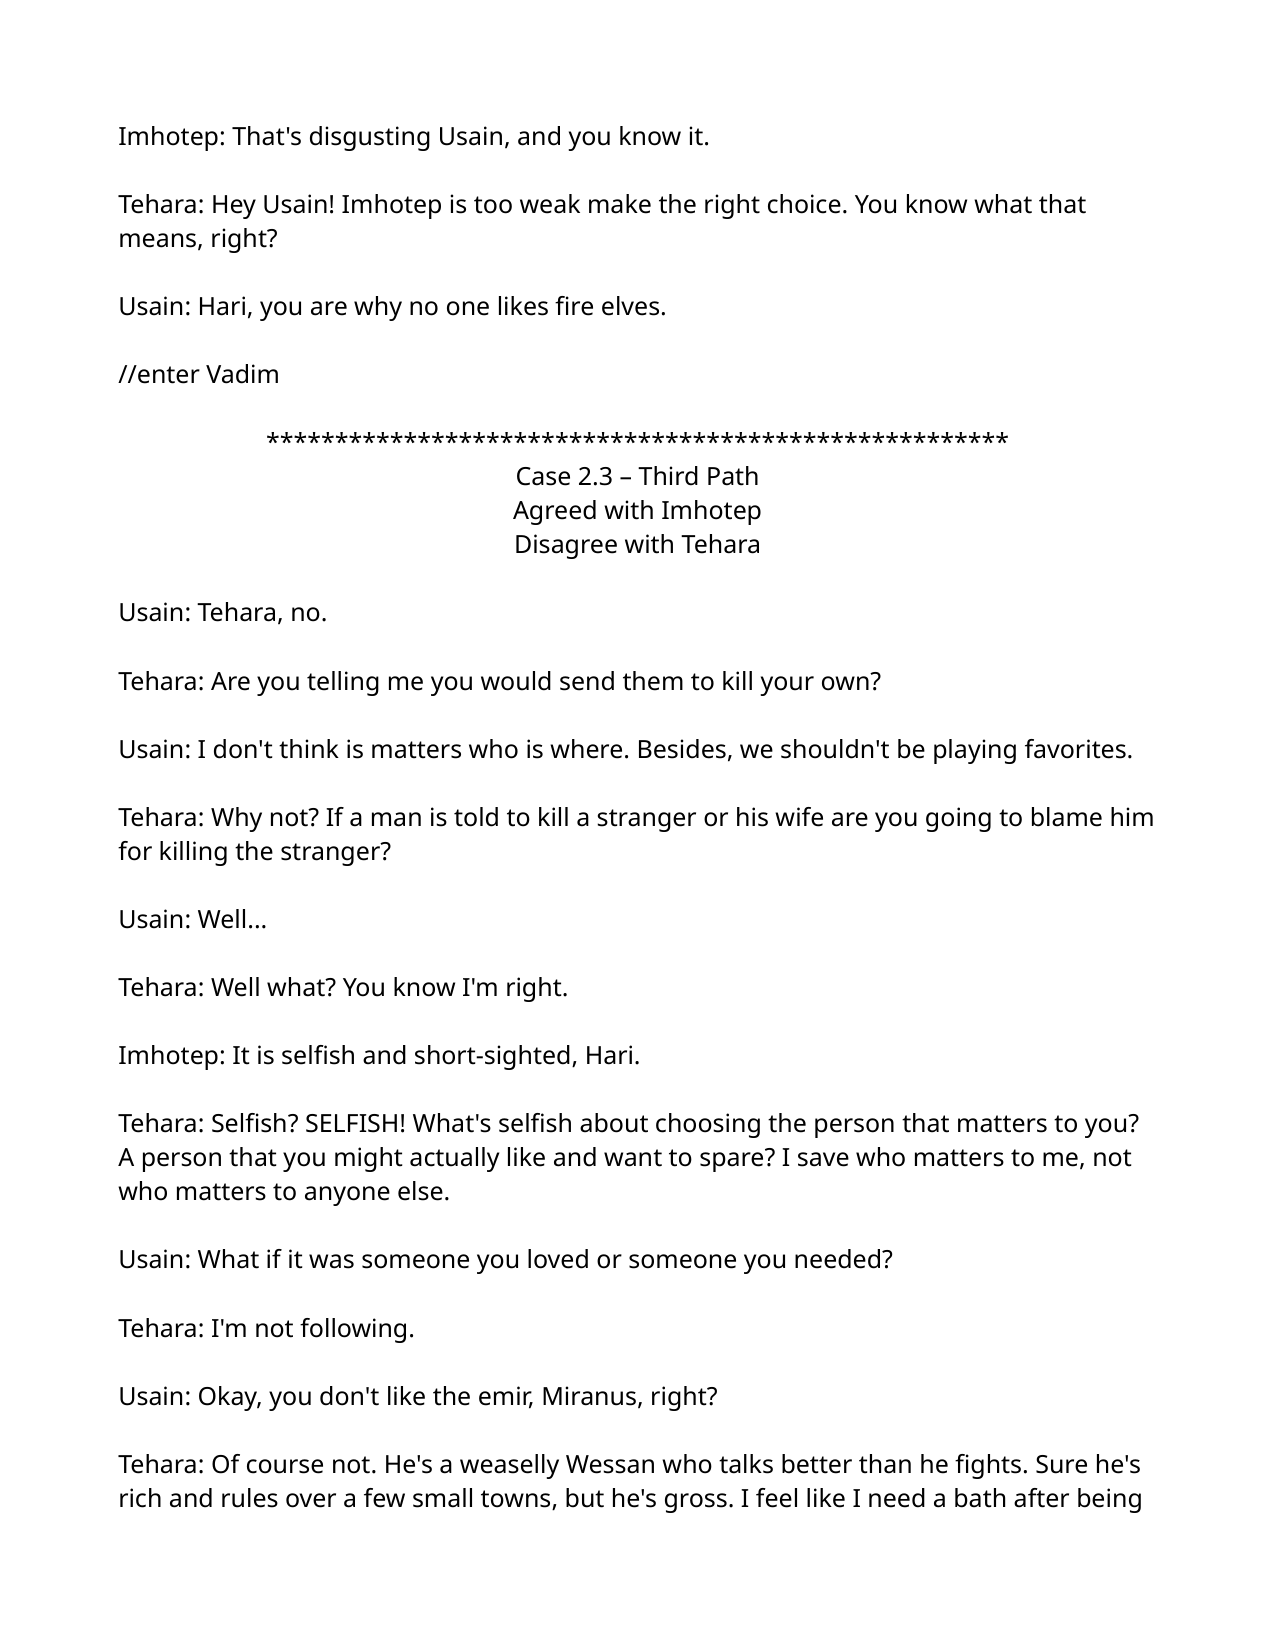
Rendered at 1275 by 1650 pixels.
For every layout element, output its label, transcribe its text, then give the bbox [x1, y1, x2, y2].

text Usain: What if it was someone you loved or someone you needed? [118, 1242, 1157, 1276]
text Usain: Tehara, no. [118, 595, 1157, 629]
text Imhotep: It is selfish and short-sighted, Hari. [118, 1038, 1157, 1072]
text Tehara: Of course not. He's a weaselly Wessan who talks better than he fights. Sure he's rich and rules over a few small towns, but he's gross. I feel like I need a bath after being [118, 1447, 1157, 1515]
text Usain: Well... [118, 902, 1157, 936]
text Usain: I don't think is matters who is where. Besides, we shouldn't be playing favorites. [118, 731, 1157, 765]
text //enter Vadim [118, 357, 1157, 391]
text Tehara: Selfish? SELFISH! What's selfish about choosing the person that matters to you? A person that you might actually like and want to spare? I save who matters to me, not who matters to anyone else. [118, 1106, 1157, 1208]
text Tehara: Well what? You know I'm right. [118, 970, 1157, 1004]
text ****************************************************** [118, 425, 1157, 459]
text Tehara: Hey Usain! Imhotep is too weak make the right choice. You know what that means, right? [118, 186, 1157, 254]
text Tehara: Are you telling me you would send them to kill your own? [118, 663, 1157, 697]
text Tehara: I'm not following. [118, 1310, 1157, 1344]
text Case 2.3 – Third Path [118, 459, 1157, 493]
text Tehara: Why not? If a man is told to kill a stranger or his wife are you going to blame him for killing the stranger? [118, 799, 1157, 867]
text Usain: Hari, you are why no one likes fire elves. [118, 288, 1157, 322]
text Usain: Okay, you don't like the emir, Miranus, right? [118, 1378, 1157, 1412]
text Disagree with Tehara [118, 527, 1157, 561]
text Agreed with Imhotep [118, 493, 1157, 527]
text Imhotep: That's disgusting Usain, and you know it. [118, 118, 1157, 152]
